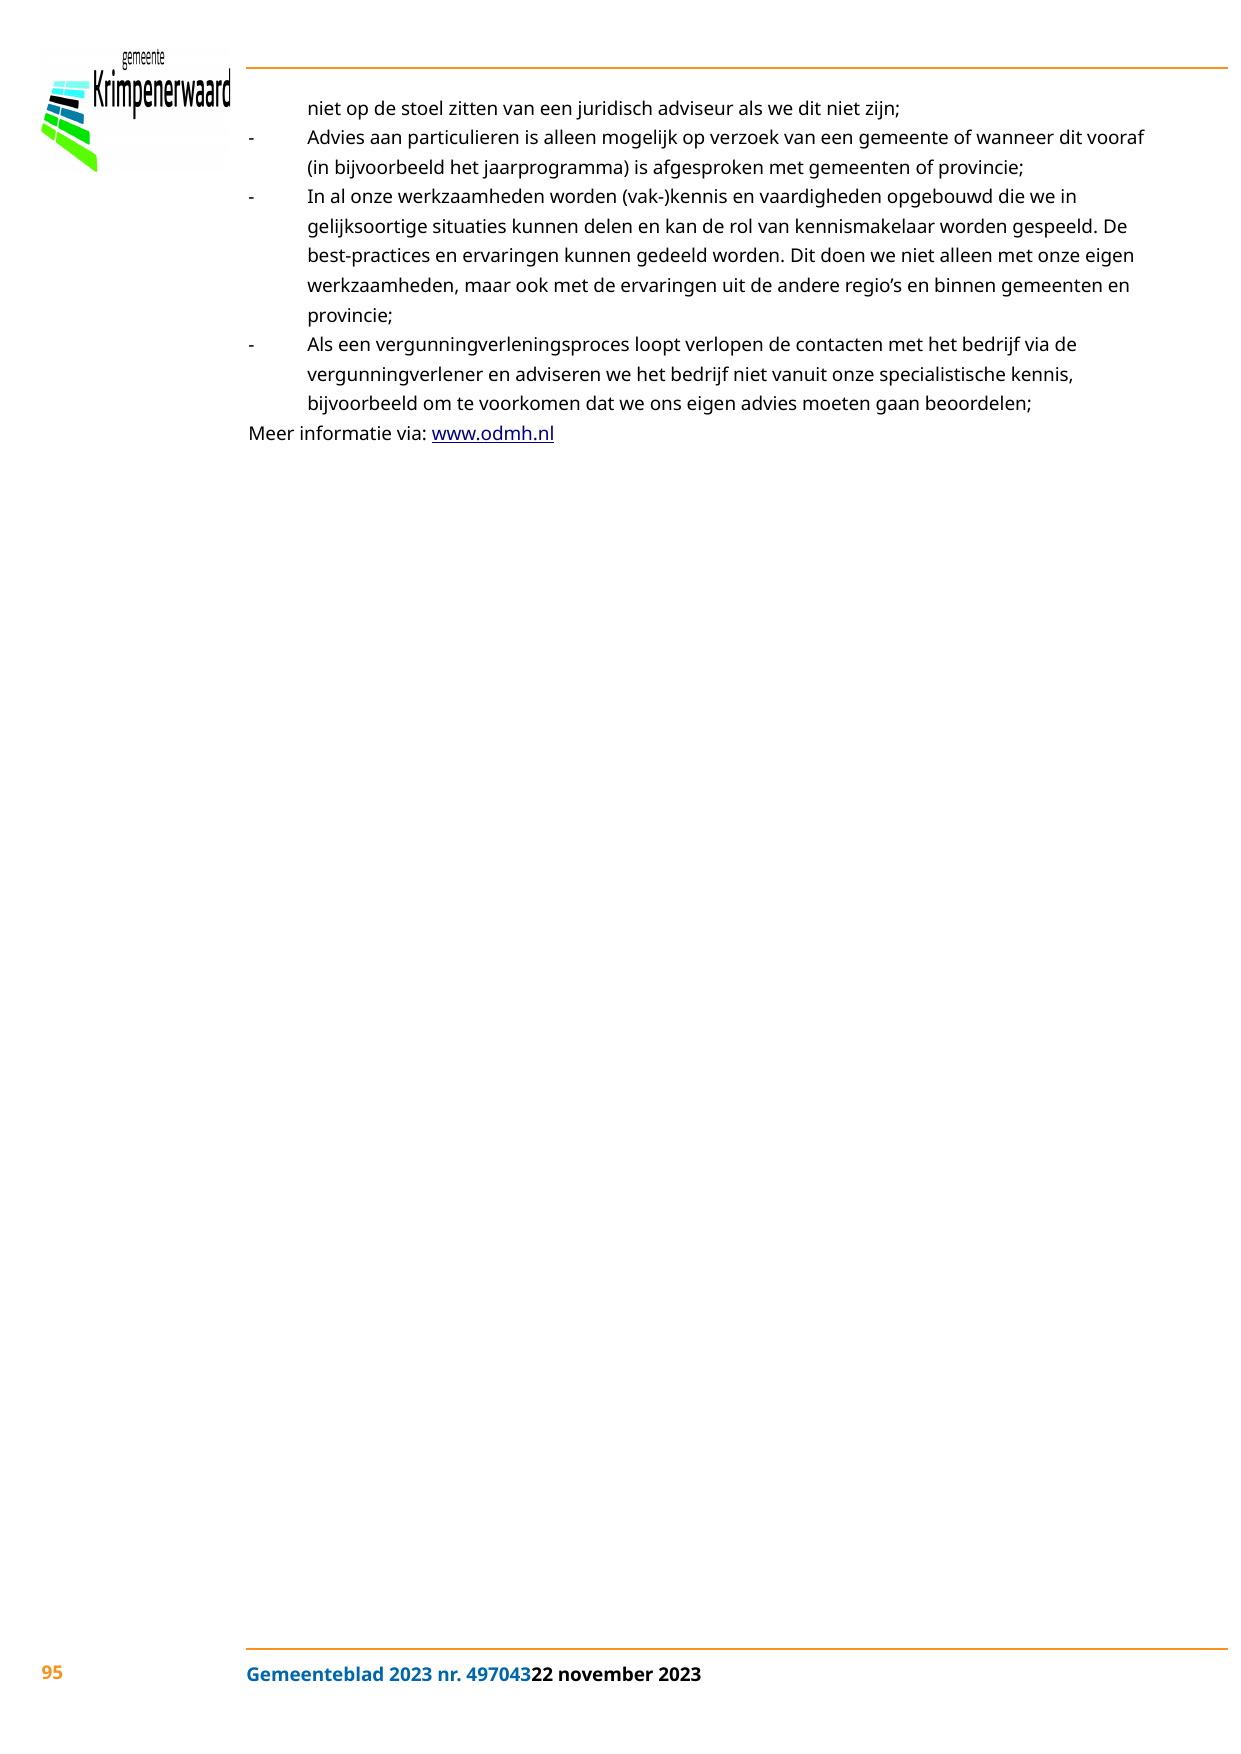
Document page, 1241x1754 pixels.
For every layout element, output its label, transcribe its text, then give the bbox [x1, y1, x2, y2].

text Meer informatie via: www.odmh.nl [248, 420, 1152, 446]
picture [41, 47, 231, 172]
list In al onze werkzaamheden worden (vak-)kennis en vaardigheden opgebouwd die we in gelijksoortige situaties kunnen delen en kan de rol van kennismakelaar worden gespeeld. De best-practices en ervaringen kunnen gedeeld worden. Dit doen we niet alleen met onze eigen werkzaamheden, maar ook met de ervaringen uit de andere regio’s en binnen gemeenten en provincie; [248, 183, 1152, 328]
list niet op de stoel zitten van een juridisch adviseur als we dit niet zijn; [248, 95, 1152, 121]
list Advies aan particulieren is alleen mogelijk op verzoek van een gemeente of wanneer dit vooraf (in bijvoorbeeld het jaarprogramma) is afgesproken met gemeenten of provincie; [248, 124, 1152, 180]
list Als een vergunningverleningsproces loopt verlopen de contacten met het bedrijf via de vergunningverlener en adviseren we het bedrijf niet vanuit onze specialistische kennis, bijvoorbeeld om te voorkomen dat we ons eigen advies moeten gaan beoordelen; [248, 331, 1152, 416]
